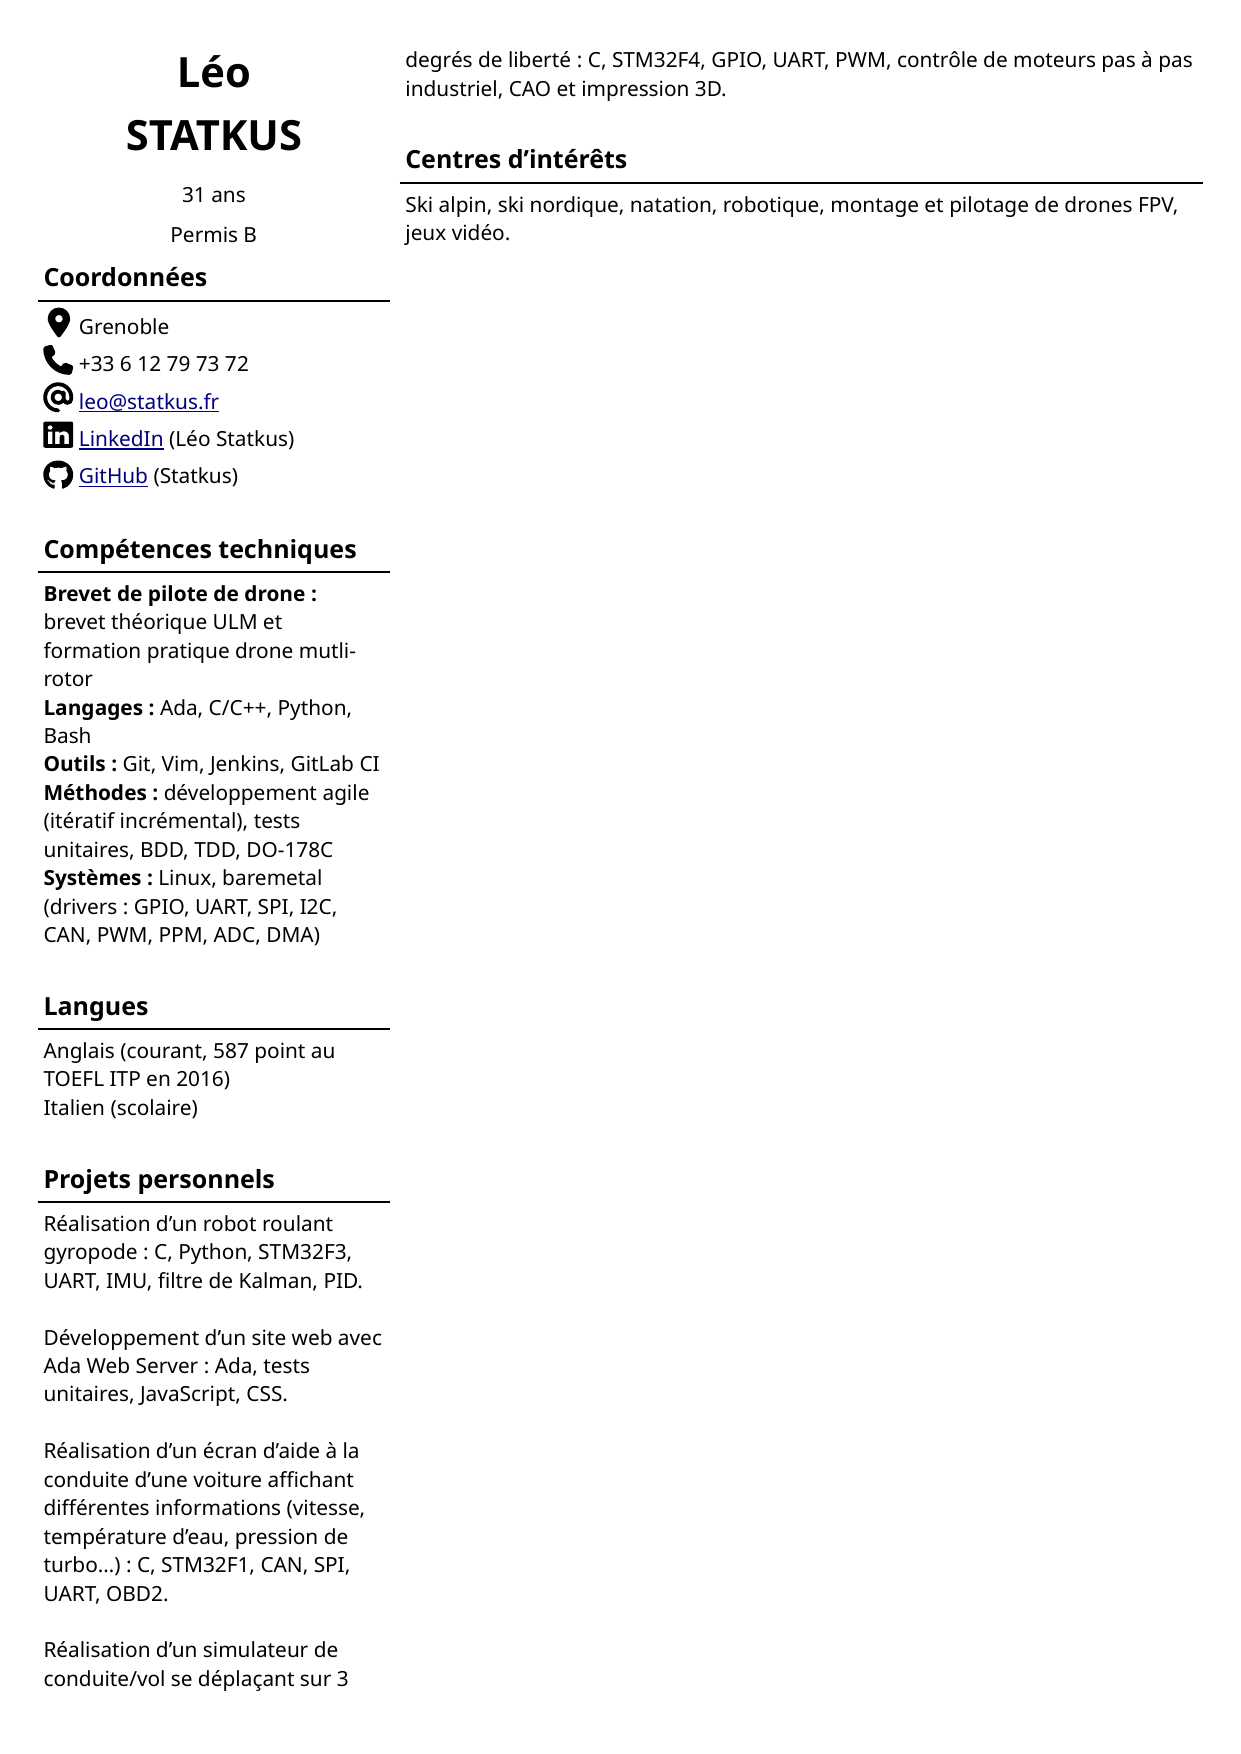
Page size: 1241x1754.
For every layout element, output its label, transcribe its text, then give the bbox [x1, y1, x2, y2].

table_cell Compétences techniques [38, 526, 390, 571]
table_cell degrés de liberté : C, STM32F4, GPIO, UART, PWM, contrôle de moteurs pas à pas industriel, CAO et impression 3D. [400, 38, 1203, 136]
table_cell Langues [38, 983, 390, 1028]
table_cell Centres d’intérêts [400, 136, 1203, 182]
table_cell Brevet de pilote de drone : brevet théorique ULM et formation pratique drone mutli-rotor Langages : Ada, C/C++, Python, Bash Outils : Git, Vim, Jenkins, GitLab CI Méthodes : développement agile (itératif incrémental), tests unitaires, BDD, TDD, DO‑178C Systèmes : Linux, baremetal (drivers : GPIO, UART, SPI, I2C, CAN, PWM, PPM, ADC, DMA) [38, 573, 390, 983]
table_cell Permis B [38, 214, 390, 254]
table_cell Projets personnels [38, 1156, 390, 1201]
table_cell Coordonnées [38, 254, 390, 300]
table_cell 31 ans [38, 174, 390, 214]
table_cell Anglais (courant, 587 point au TOEFL ITP en 2016) Italien (scolaire) [38, 1030, 390, 1156]
table_cell Réalisation d’un robot roulant gyropode : C, Python, STM32F3, UART, IMU, filtre de Kalman, PID. Développement d’un site web avec Ada Web Server : Ada, tests unitaires, JavaScript, CSS. Réalisation d’un écran d’aide à la conduite d’une voiture affichant différentes informations (vitesse, température d’eau, pression de turbo…) : C, STM32F1, CAN, SPI, UART, OBD2. Réalisation d’un simulateur de conduite/vol se déplaçant sur 3 [38, 1203, 390, 1698]
table_header Léo STATKUS [38, 38, 390, 174]
table_cell Ski alpin, ski nordique, natation, robotique, montage et pilotage de drones FPV, jeux vidéo. [400, 184, 1203, 252]
table_cell Grenoble +33 6 12 79 73 72 leo@statkus.fr LinkedIn (Léo Statkus) GitHub (Statkus) [38, 302, 390, 526]
